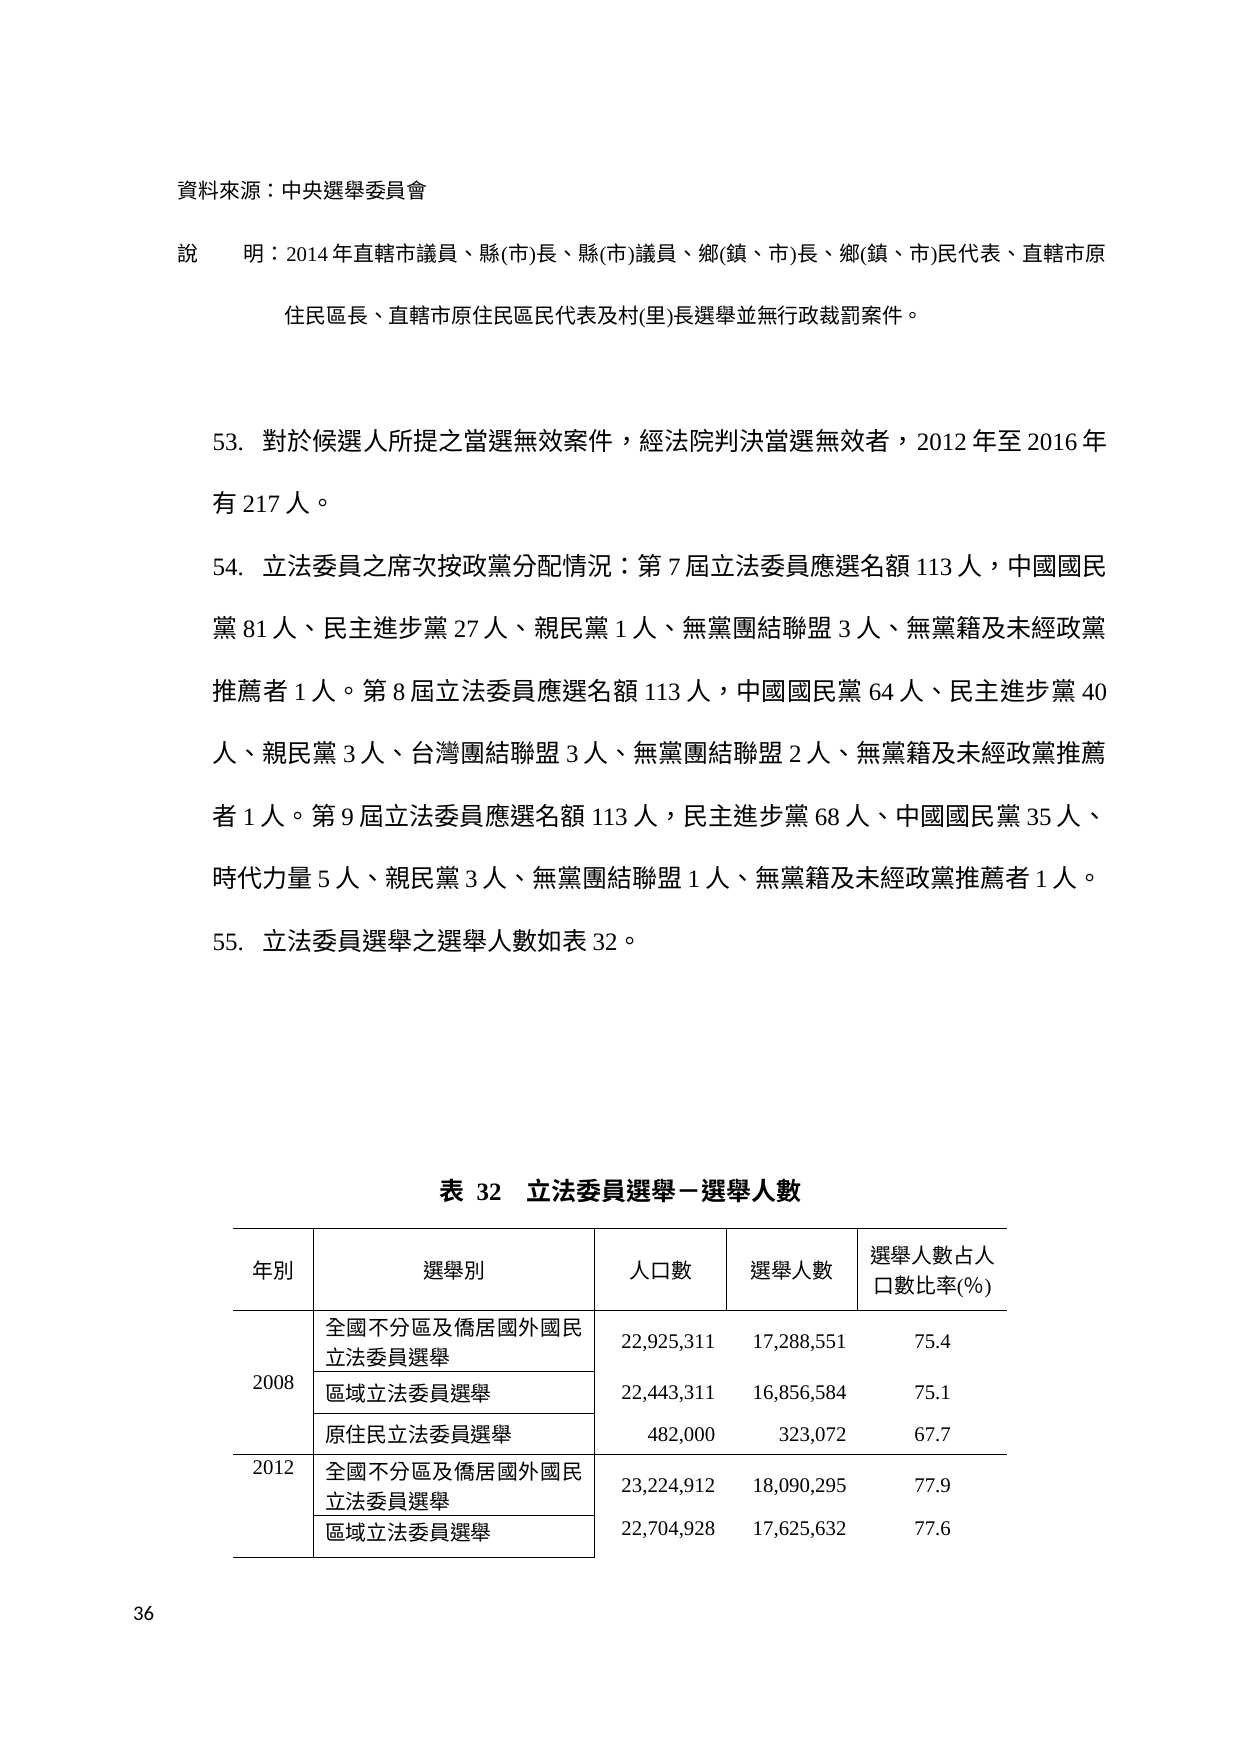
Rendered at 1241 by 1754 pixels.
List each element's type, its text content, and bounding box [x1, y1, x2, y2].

table_cell 75.1 [857, 1371, 1007, 1412]
table_header 選舉別 [314, 1229, 594, 1310]
list 立法委員選舉之選舉人數如表32。 [212, 898, 1107, 960]
text 資料來源：中央選舉委員會 [133, 148, 1107, 210]
table_cell 22,925,311 [595, 1311, 726, 1371]
table_cell 18,090,295 [726, 1455, 857, 1515]
table_cell 22,704,928 [595, 1515, 726, 1557]
table_cell 全國不分區及僑居國外國民立法委員選舉 [314, 1311, 594, 1371]
table_cell 482,000 [595, 1413, 726, 1454]
table_cell 323,072 [726, 1413, 857, 1454]
table_header 選舉人數 [727, 1229, 857, 1310]
text 表 32 立法委員選舉－選舉人數 [133, 1148, 1107, 1210]
text 說 明：2014年直轄市議員、縣(市)長、縣(市)議員、鄉(鎮、市)長、鄉(鎮、市)民代表、直轄市原住民區長、直轄市原住民區民代表及村(里)長選舉並無行政裁罰案件。 [177, 210, 1107, 335]
table_cell 67.7 [857, 1413, 1007, 1454]
table_cell 23,224,912 [595, 1455, 726, 1515]
table_cell 77.6 [857, 1515, 1007, 1557]
table_cell 2008 [233, 1311, 313, 1454]
table_cell 17,625,632 [726, 1515, 857, 1557]
table_cell 17,288,551 [726, 1311, 857, 1371]
table_cell 75.4 [857, 1311, 1007, 1371]
list 對於候選人所提之當選無效案件，經法院判決當選無效者，2012年至2016年有217人。 [212, 398, 1107, 523]
table_cell 原住民立法委員選舉 [314, 1414, 594, 1454]
table_cell 2012 [233, 1455, 313, 1557]
table_cell 區域立法委員選舉 [314, 1372, 594, 1412]
table_cell 16,856,584 [726, 1371, 857, 1412]
table_cell 區域立法委員選舉 [314, 1516, 594, 1557]
table_cell 全國不分區及僑居國外國民立法委員選舉 [314, 1455, 594, 1515]
table_header 年別 [233, 1229, 313, 1310]
table_header 選舉人數占人口數比率(％) [858, 1229, 1007, 1310]
table_cell 77.9 [857, 1455, 1007, 1515]
table_header 人口數 [595, 1229, 726, 1310]
list 立法委員之席次按政黨分配情況：第7屆立法委員應選名額113人，中國國民黨81人、民主進步黨27人、親民黨1人、無黨團結聯盟3人、無黨籍及未經政黨推薦者1人。第8屆立法委員應選名額113人，中國國民黨64人、民主進步黨40人、親民黨3人、台灣團結聯盟3人、無黨團結聯盟2人、無黨籍及未經政黨推薦者1人。第9屆立法委員應選名額113人，民主進步黨68人、中國國民黨35人、時代力量5人、親民黨3人、無黨團結聯盟1人、無黨籍及未經政黨推薦者1人。 [212, 523, 1107, 898]
table_cell 22,443,311 [595, 1371, 726, 1412]
